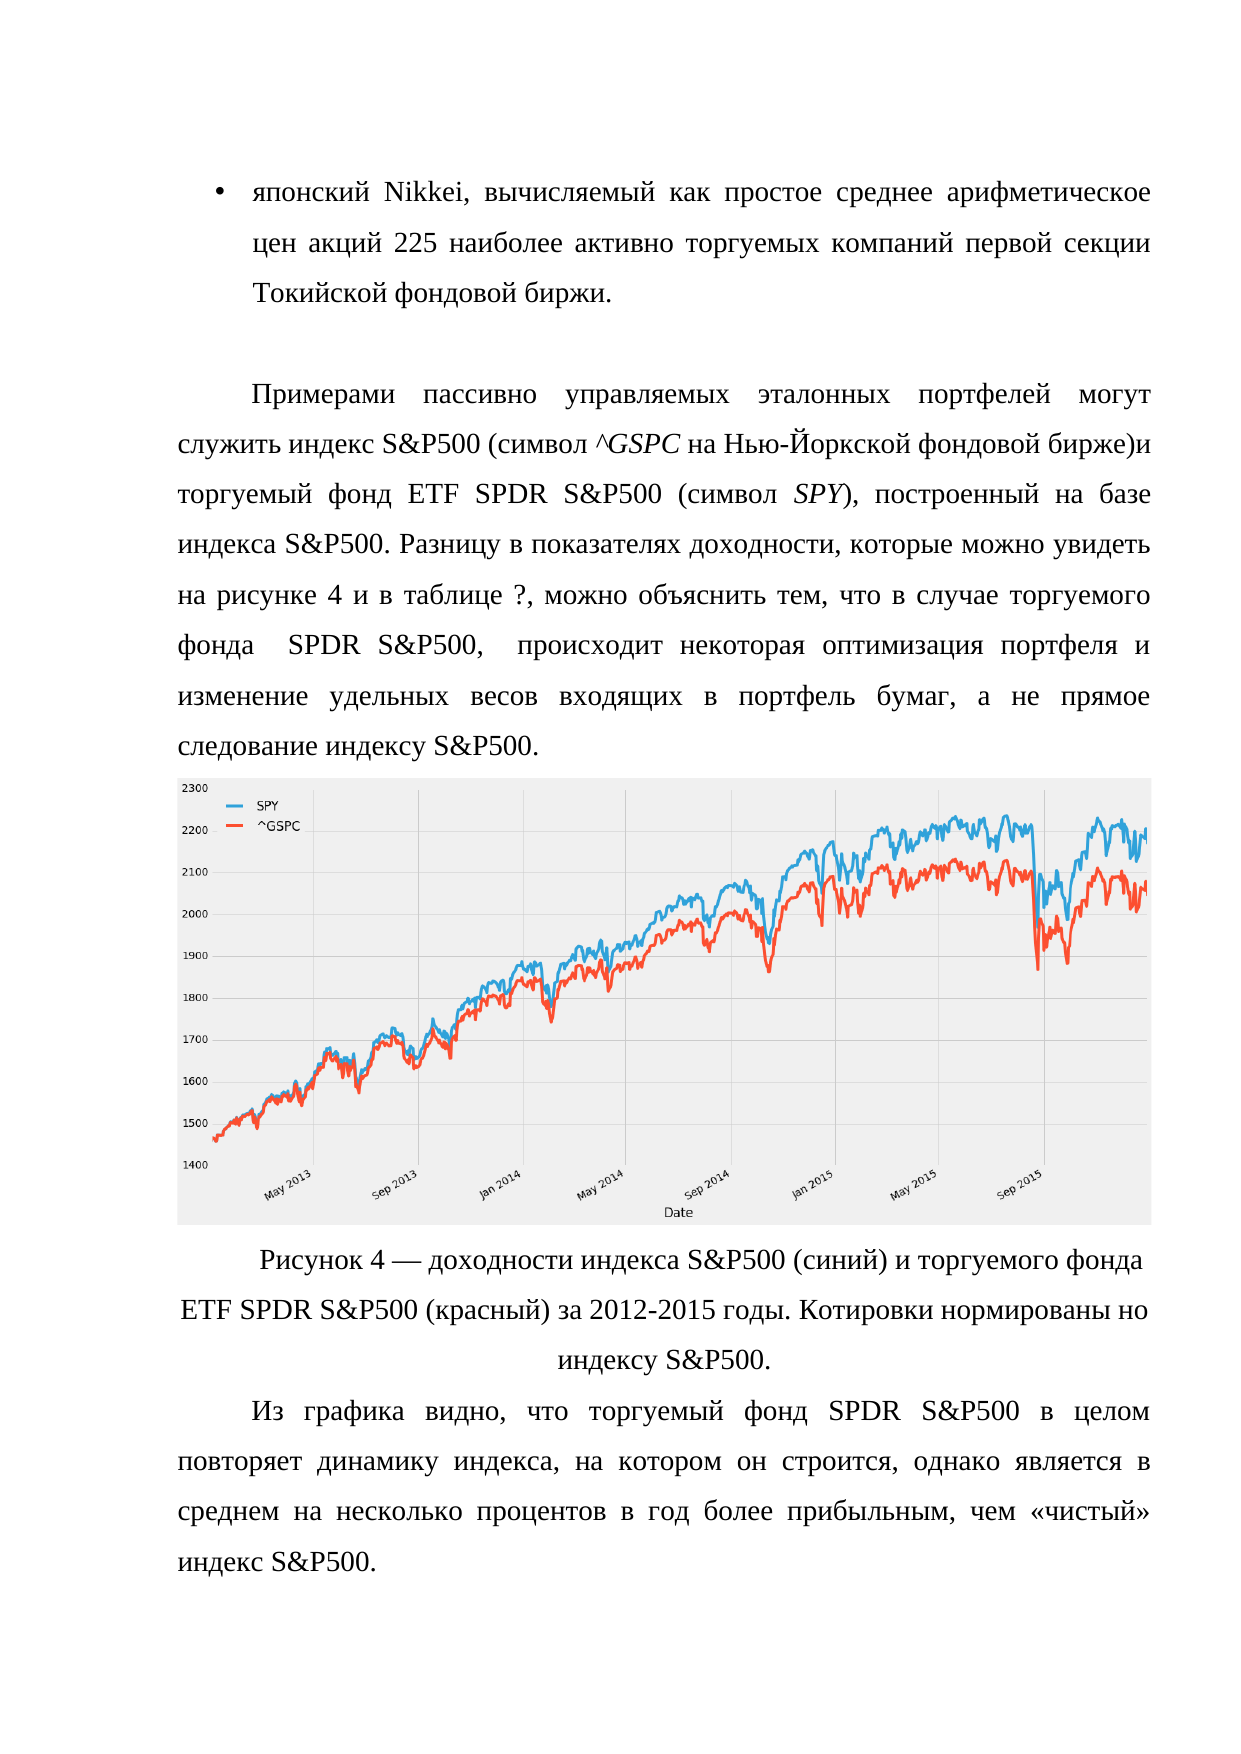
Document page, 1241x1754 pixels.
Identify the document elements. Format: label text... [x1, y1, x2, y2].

picture [177, 778, 1152, 1225]
list японский Nikkei, вычисляемый как простое среднее арифметическое цен акций 225 наиболее активно торгуемых компаний первой секции Токийской фондовой биржи. [215, 174, 1152, 309]
text Примерами пассивно управляемых эталонных портфелей могут служить индекс S&P500 (символ ^GSPC на Нью-Йоркской фондовой бирже)и торгуемый фонд ETF SPDR S&P500 (символ SPY), построенный на базе индекса S&P500. Разницу в показателях доходности, которые можно увидеть на рисунке 4 и в таблице ?, можно объяснить тем, что в случае торгуемого фонда SPDR S&P500, происходит некоторая оптимизация портфеля и изменение удельных весов входящих в портфель бумаг, а не прямое следование индексу S&P500. [177, 376, 1152, 761]
text Из графика видно, что торгуемый фонд SPDR S&P500 в целом повторяет динамику индекса, на котором он строится, однако является в среднем на несколько процентов в год более прибыльным, чем «чистый» индекс S&P500. [177, 1393, 1152, 1577]
text Рисунок 4 — доходности индекса S&P500 (синий) и торгуемого фонда ETF SPDR S&P500 (красный) за 2012-2015 годы. Котировки нормированы но индексу S&P500. [177, 1242, 1152, 1376]
